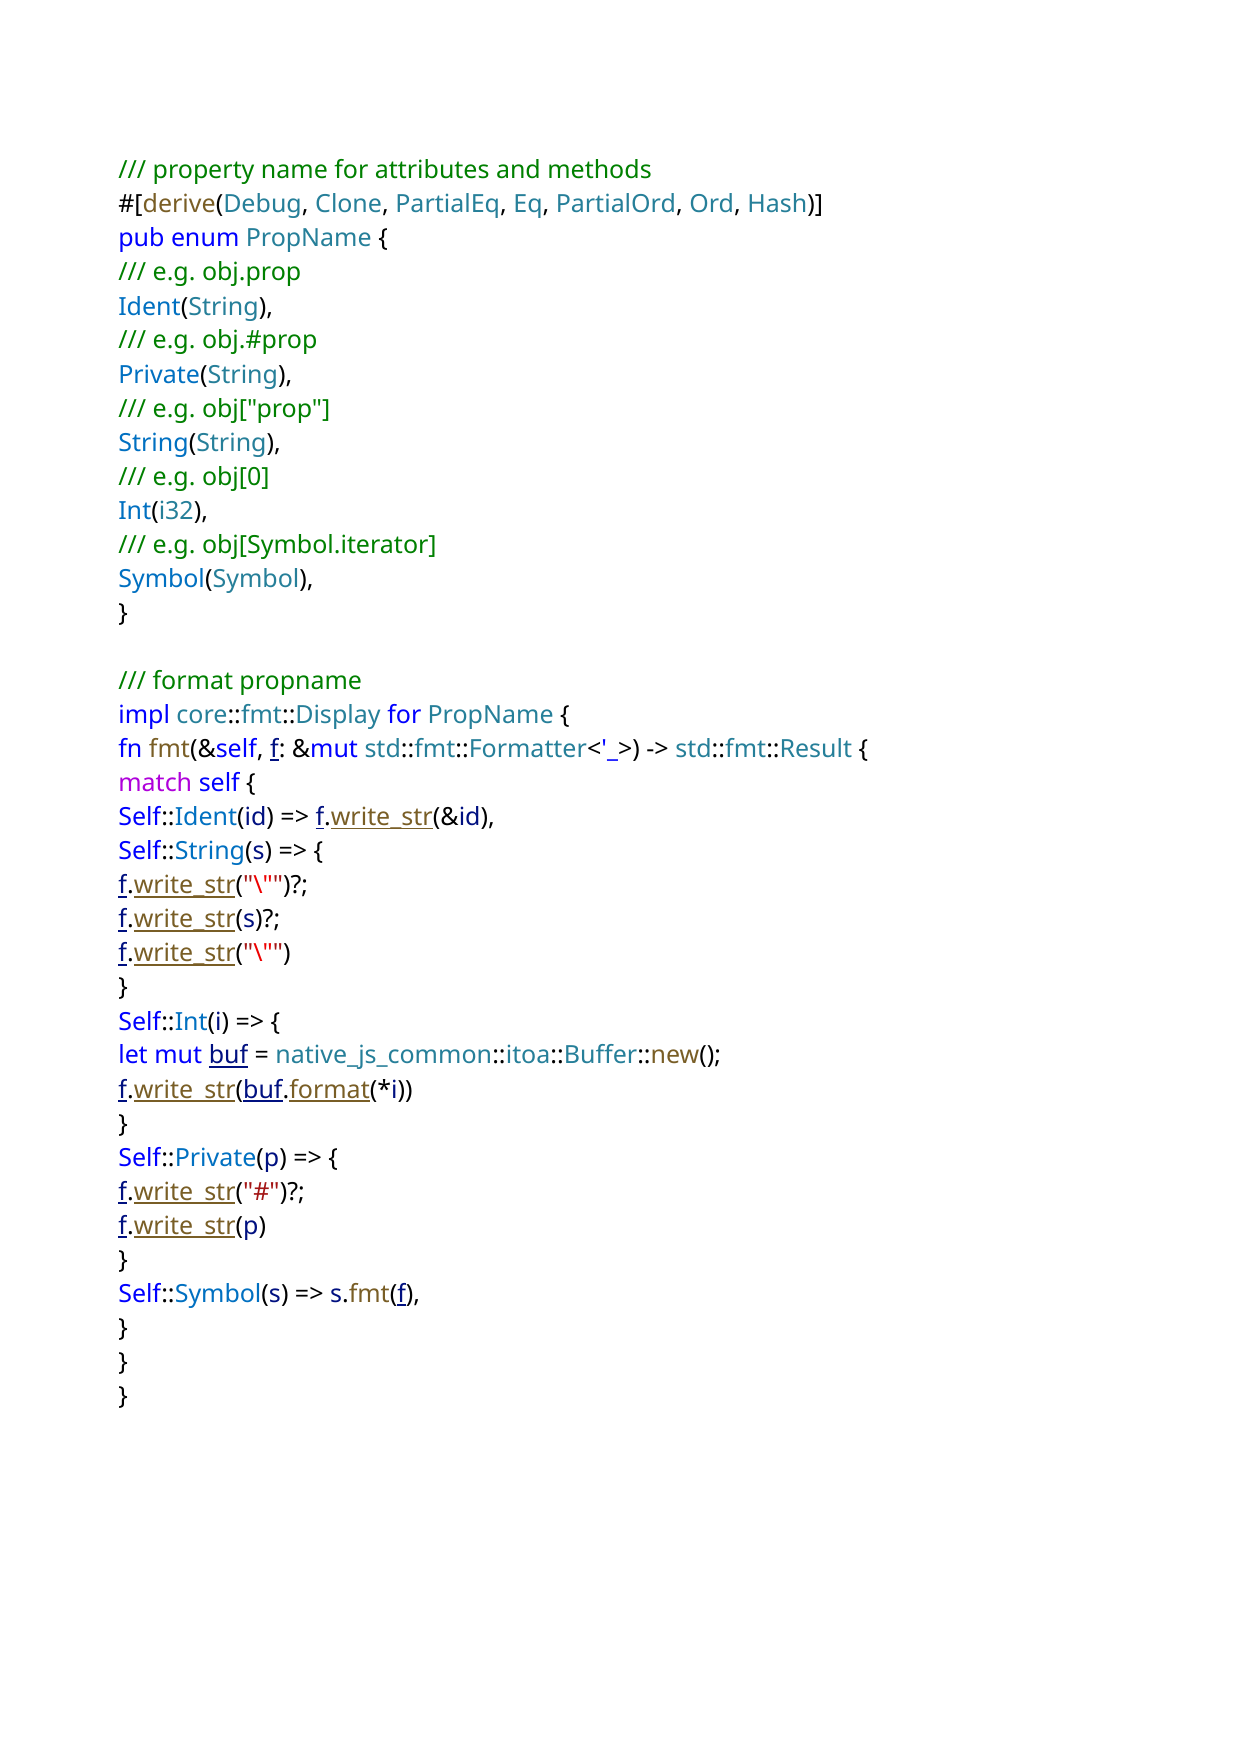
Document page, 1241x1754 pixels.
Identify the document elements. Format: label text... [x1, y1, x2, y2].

text String(String), [118, 424, 1122, 458]
text /// e.g. obj["prop"] [118, 390, 1122, 424]
text } [118, 1378, 1122, 1412]
text /// e.g. obj[0] [118, 458, 1122, 492]
text match self { [118, 765, 1122, 799]
text } [118, 1310, 1122, 1344]
text f.write_str(p) [118, 1207, 1122, 1242]
text /// e.g. obj[Symbol.iterator] [118, 527, 1122, 561]
text #[derive(Debug, Clone, PartialEq, Eq, PartialOrd, Ord, Hash)] [118, 186, 1122, 220]
text Int(i32), [118, 492, 1122, 527]
text } [118, 1242, 1122, 1276]
text Symbol(Symbol), [118, 561, 1122, 595]
text } [118, 595, 1122, 629]
text f.write_str(s)?; [118, 901, 1122, 935]
text Self::String(s) => { [118, 833, 1122, 867]
text /// e.g. obj.prop [118, 254, 1122, 288]
text /// e.g. obj.#prop [118, 322, 1122, 356]
text Ident(String), [118, 288, 1122, 322]
text } [118, 1344, 1122, 1378]
text /// format propname [118, 662, 1122, 697]
text f.write_str("\"") [118, 935, 1122, 969]
text Self::Ident(id) => f.write_str(&id), [118, 799, 1122, 833]
text Self::Symbol(s) => s.fmt(f), [118, 1276, 1122, 1310]
text pub enum PropName { [118, 220, 1122, 254]
text impl core::fmt::Display for PropName { [118, 697, 1122, 731]
text Self::Int(i) => { [118, 1003, 1122, 1037]
text let mut buf = native_js_common::itoa::Buffer::new(); [118, 1037, 1122, 1071]
text Self::Private(p) => { [118, 1139, 1122, 1173]
text } [118, 1105, 1122, 1139]
text f.write_str("#")?; [118, 1173, 1122, 1207]
text /// property name for attributes and methods [118, 152, 1122, 186]
text f.write_str("\"")?; [118, 867, 1122, 901]
text f.write_str(buf.format(*i)) [118, 1071, 1122, 1105]
text Private(String), [118, 356, 1122, 390]
text fn fmt(&self, f: &mut std::fmt::Formatter<'_>) -> std::fmt::Result { [118, 731, 1122, 765]
text } [118, 969, 1122, 1003]
